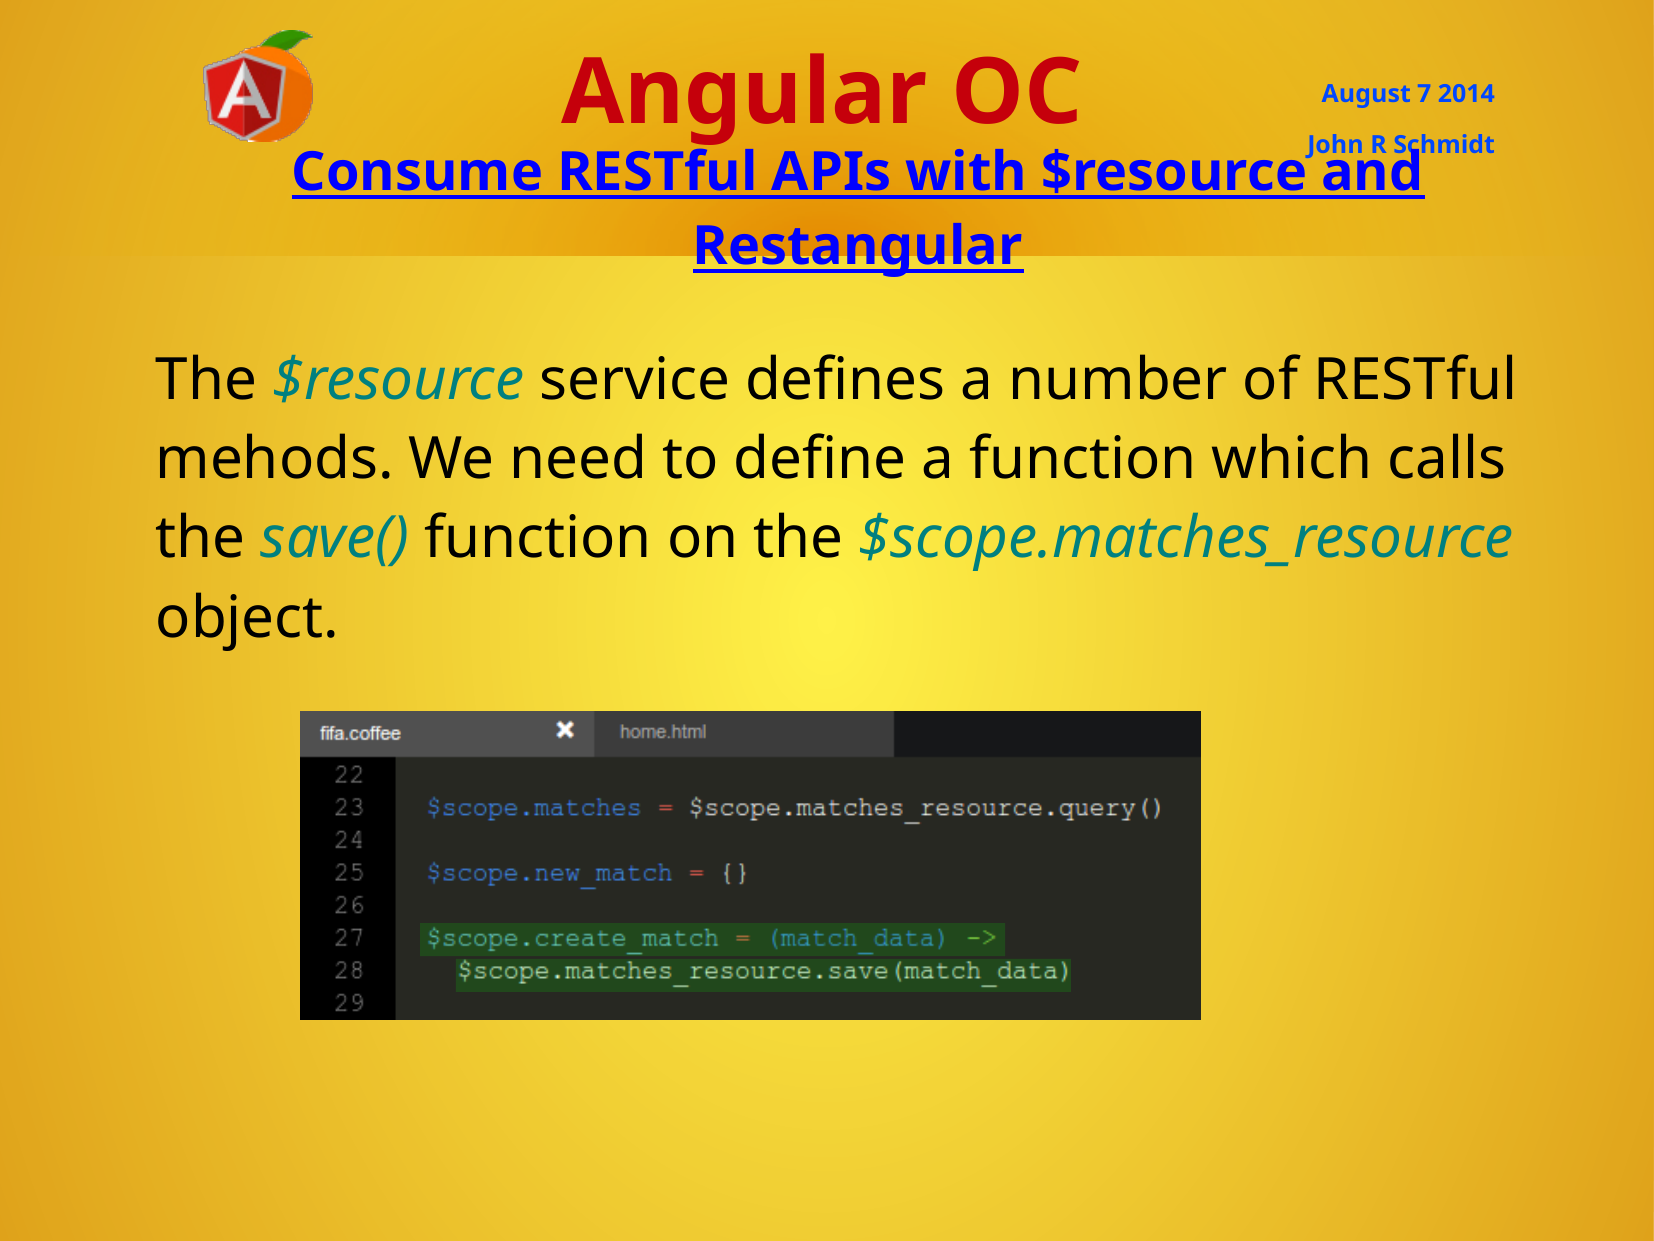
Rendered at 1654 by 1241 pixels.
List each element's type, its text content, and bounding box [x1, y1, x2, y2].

picture [202, 30, 316, 142]
title Angular OC [560, 34, 1086, 142]
text_box Consume RESTful APIs with $resource and Restangular [150, 175, 1567, 239]
text_box August 7 2014 John R Schmidt [1260, 51, 1510, 172]
subtitle The $resource service defines a number of RESTful mehods. We need to define a function which calls the save() function on the $scope.matches_resource object. [155, 360, 1584, 632]
picture [300, 711, 1201, 1020]
